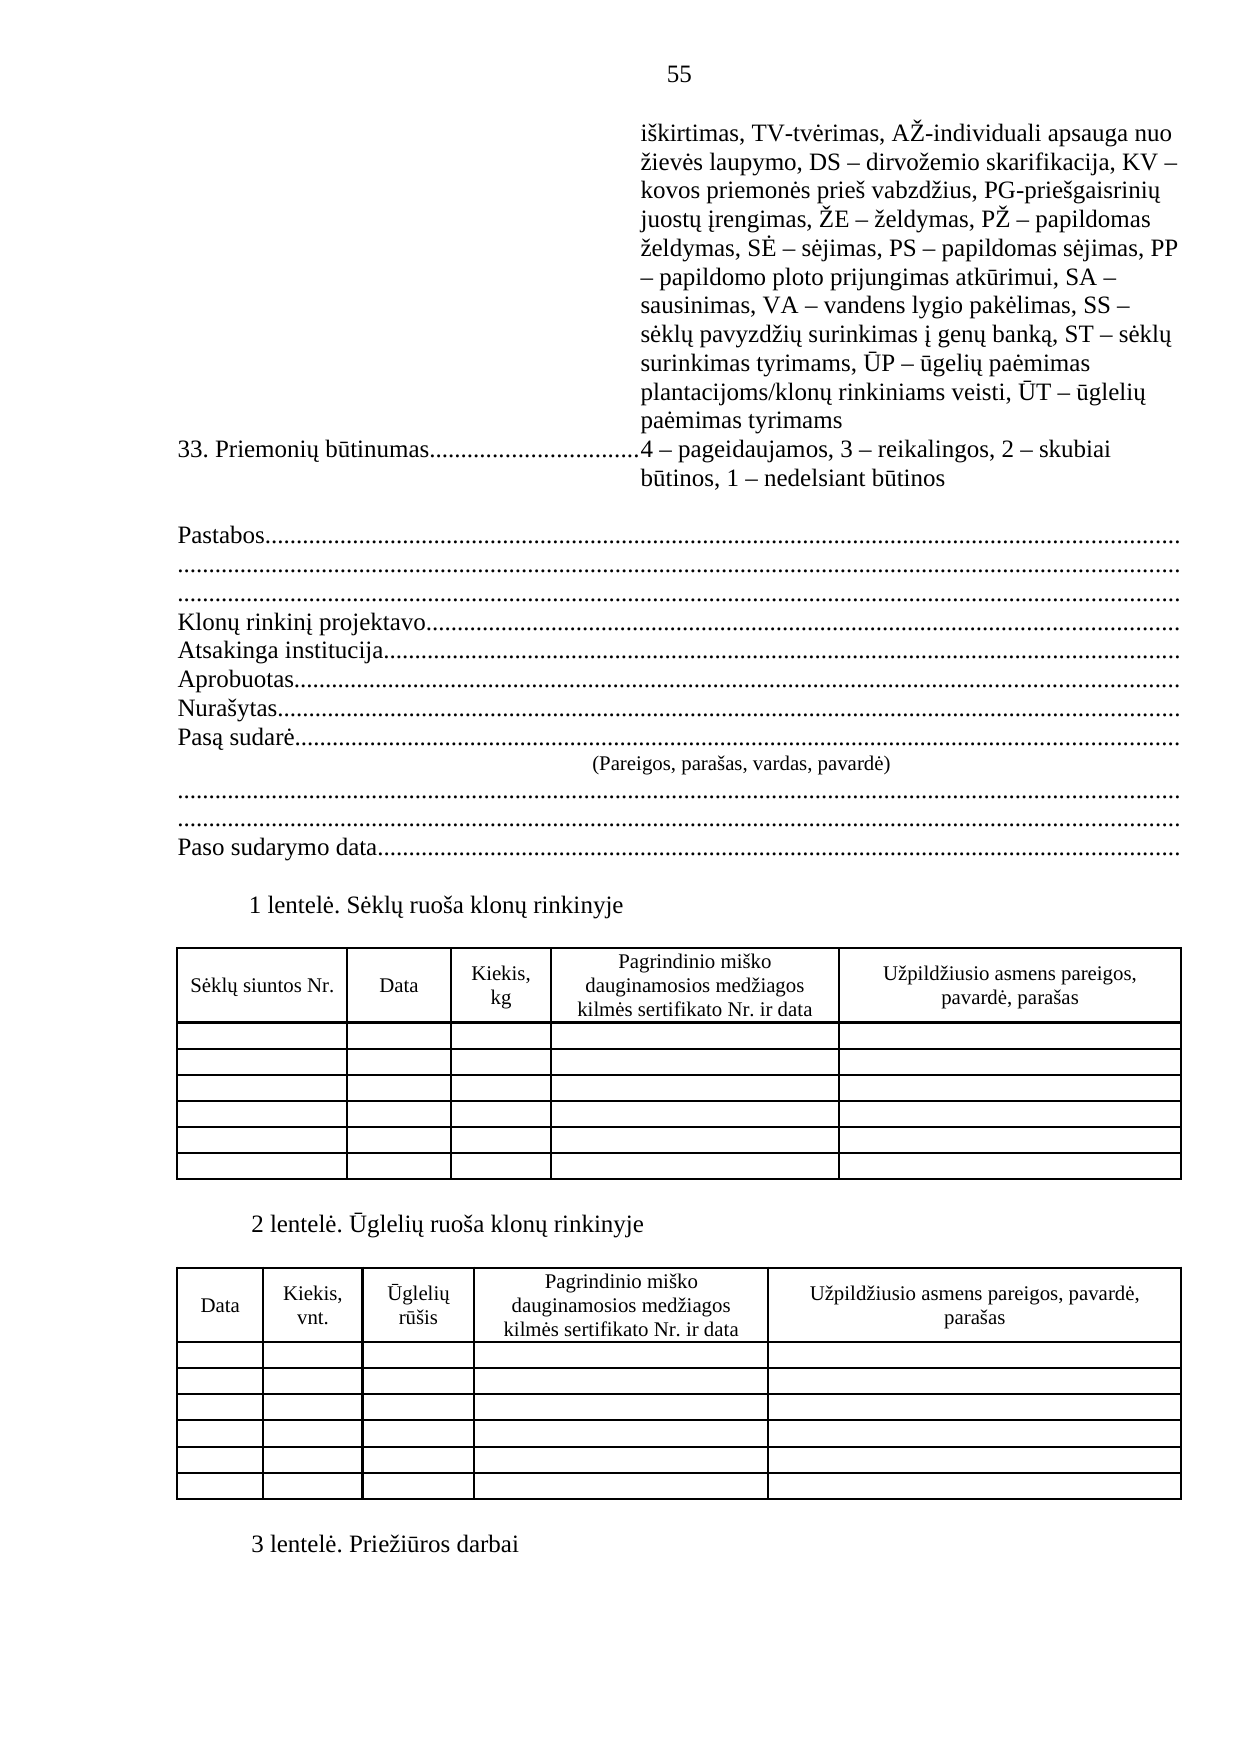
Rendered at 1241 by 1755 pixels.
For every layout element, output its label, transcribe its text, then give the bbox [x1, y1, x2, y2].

table_header Kiekis, kg [452, 949, 550, 1021]
table_cell [769, 1395, 1180, 1419]
text surinkimas tyrimams, ŪP – ūgelių paėmimas [177, 348, 1181, 377]
text 3 lentelė. Priežiūros darbai [177, 1529, 1181, 1557]
text – papildomo ploto prijungimas atkūrimui, SA – [177, 262, 1181, 291]
text Atsakinga institucija [177, 636, 1181, 664]
table_cell [364, 1421, 473, 1446]
table_cell [452, 1024, 550, 1048]
table_cell [348, 1024, 450, 1048]
table_cell [840, 1154, 1180, 1178]
table_cell [348, 1128, 450, 1152]
table_header Ūglelių rūšis [364, 1269, 473, 1341]
text Pasą sudarė [177, 722, 1181, 751]
table_cell [475, 1448, 767, 1472]
table_cell [769, 1343, 1180, 1367]
text Klonų rinkinį projektavo [177, 607, 1181, 636]
text plantacijoms/klonų rinkiniams veisti, ŪT – ūglelių [177, 377, 1181, 406]
table_cell [178, 1343, 262, 1367]
table_cell [552, 1102, 838, 1126]
table_cell [452, 1050, 550, 1074]
table_cell [178, 1154, 346, 1178]
table_cell [475, 1343, 767, 1367]
table_cell [364, 1474, 473, 1498]
text (Pareigos, parašas, vardas, pavardė) [177, 751, 1181, 775]
table_cell [552, 1076, 838, 1100]
table_header Data [178, 1269, 262, 1341]
table_cell [475, 1395, 767, 1419]
table_cell [178, 1421, 262, 1446]
table_cell [452, 1128, 550, 1152]
table_cell [840, 1102, 1180, 1126]
table_cell [840, 1128, 1180, 1152]
table_cell [178, 1369, 262, 1393]
table_cell [552, 1128, 838, 1152]
text iškirtimas, TV-tvėrimas, AŽ-individuali apsauga nuo [177, 118, 1181, 147]
text žievės laupymo, DS – dirvožemio skarifikacija, KV – [177, 147, 1181, 176]
table_cell [178, 1128, 346, 1152]
text Pastabos [177, 521, 1181, 549]
table_cell [475, 1421, 767, 1446]
table_cell [840, 1050, 1180, 1074]
table_header Kiekis, vnt. [264, 1269, 361, 1341]
table_cell [452, 1102, 550, 1126]
text 1 lentelė. Sėklų ruoša klonų rinkinyje [177, 890, 1181, 918]
table_cell [178, 1395, 262, 1419]
text būtinos, 1 – nedelsiant būtinos [177, 463, 1181, 492]
table_cell [452, 1154, 550, 1178]
table_cell [348, 1102, 450, 1126]
table_header Užpildžiusio asmens pareigos, pavardė, parašas [840, 949, 1180, 1021]
table_cell [475, 1369, 767, 1393]
text paėmimas tyrimams [177, 406, 1181, 434]
table_cell [264, 1421, 361, 1446]
table_cell [364, 1395, 473, 1419]
table_cell [452, 1076, 550, 1100]
table_cell [264, 1395, 361, 1419]
table_cell [769, 1448, 1180, 1472]
table_cell [264, 1448, 361, 1472]
text Aprobuotas [177, 664, 1181, 693]
table_cell [178, 1102, 346, 1126]
table_cell [552, 1154, 838, 1178]
table_cell [348, 1154, 450, 1178]
table_cell [475, 1474, 767, 1498]
table_cell [840, 1076, 1180, 1100]
text kovos priemonės prieš vabzdžius, PG-priešgaisrinių [177, 176, 1181, 204]
table_cell [178, 1448, 262, 1472]
table_cell [178, 1024, 346, 1048]
text Paso sudarymo data [177, 832, 1181, 861]
table_header Data [348, 949, 450, 1021]
table_cell [264, 1343, 361, 1367]
table_cell [178, 1474, 262, 1498]
text Nurašytas [177, 693, 1181, 722]
table_cell [178, 1076, 346, 1100]
text sausinimas, VA – vandens lygio pakėlimas, SS – [177, 291, 1181, 319]
table_cell [769, 1474, 1180, 1498]
table_cell [348, 1076, 450, 1100]
text sėklų pavyzdžių surinkimas į genų banką, ST – sėklų [177, 319, 1181, 348]
table_cell [769, 1369, 1180, 1393]
table_header Pagrindinio miško dauginamosios medžiagos kilmės sertifikato Nr. ir data [475, 1269, 767, 1341]
table_header Pagrindinio miško dauginamosios medžiagos kilmės sertifikato Nr. ir data [552, 949, 838, 1021]
table_header Užpildžiusio asmens pareigos, pavardė, parašas [769, 1269, 1180, 1341]
text 2 lentelė. Ūglelių ruoša klonų rinkinyje [177, 1209, 1181, 1238]
table_cell [264, 1369, 361, 1393]
table_cell [552, 1050, 838, 1074]
text želdymas, SĖ – sėjimas, PS – papildomas sėjimas, PP [177, 233, 1181, 262]
text juostų įrengimas, ŽE – želdymas, PŽ – papildomas [177, 204, 1181, 233]
table_cell [769, 1421, 1180, 1446]
table_cell [264, 1474, 361, 1498]
table_cell [364, 1448, 473, 1472]
table_header Sėklų siuntos Nr. [178, 949, 346, 1021]
text 33. Priemonių būtinumas 4 – pageidaujamos, 3 – reikalingos, 2 – skubiai [177, 434, 1181, 463]
table_cell [840, 1024, 1180, 1048]
table_cell [348, 1050, 450, 1074]
table_cell [364, 1369, 473, 1393]
table_cell [178, 1050, 346, 1074]
table_cell [552, 1024, 838, 1048]
table_cell [364, 1343, 473, 1367]
